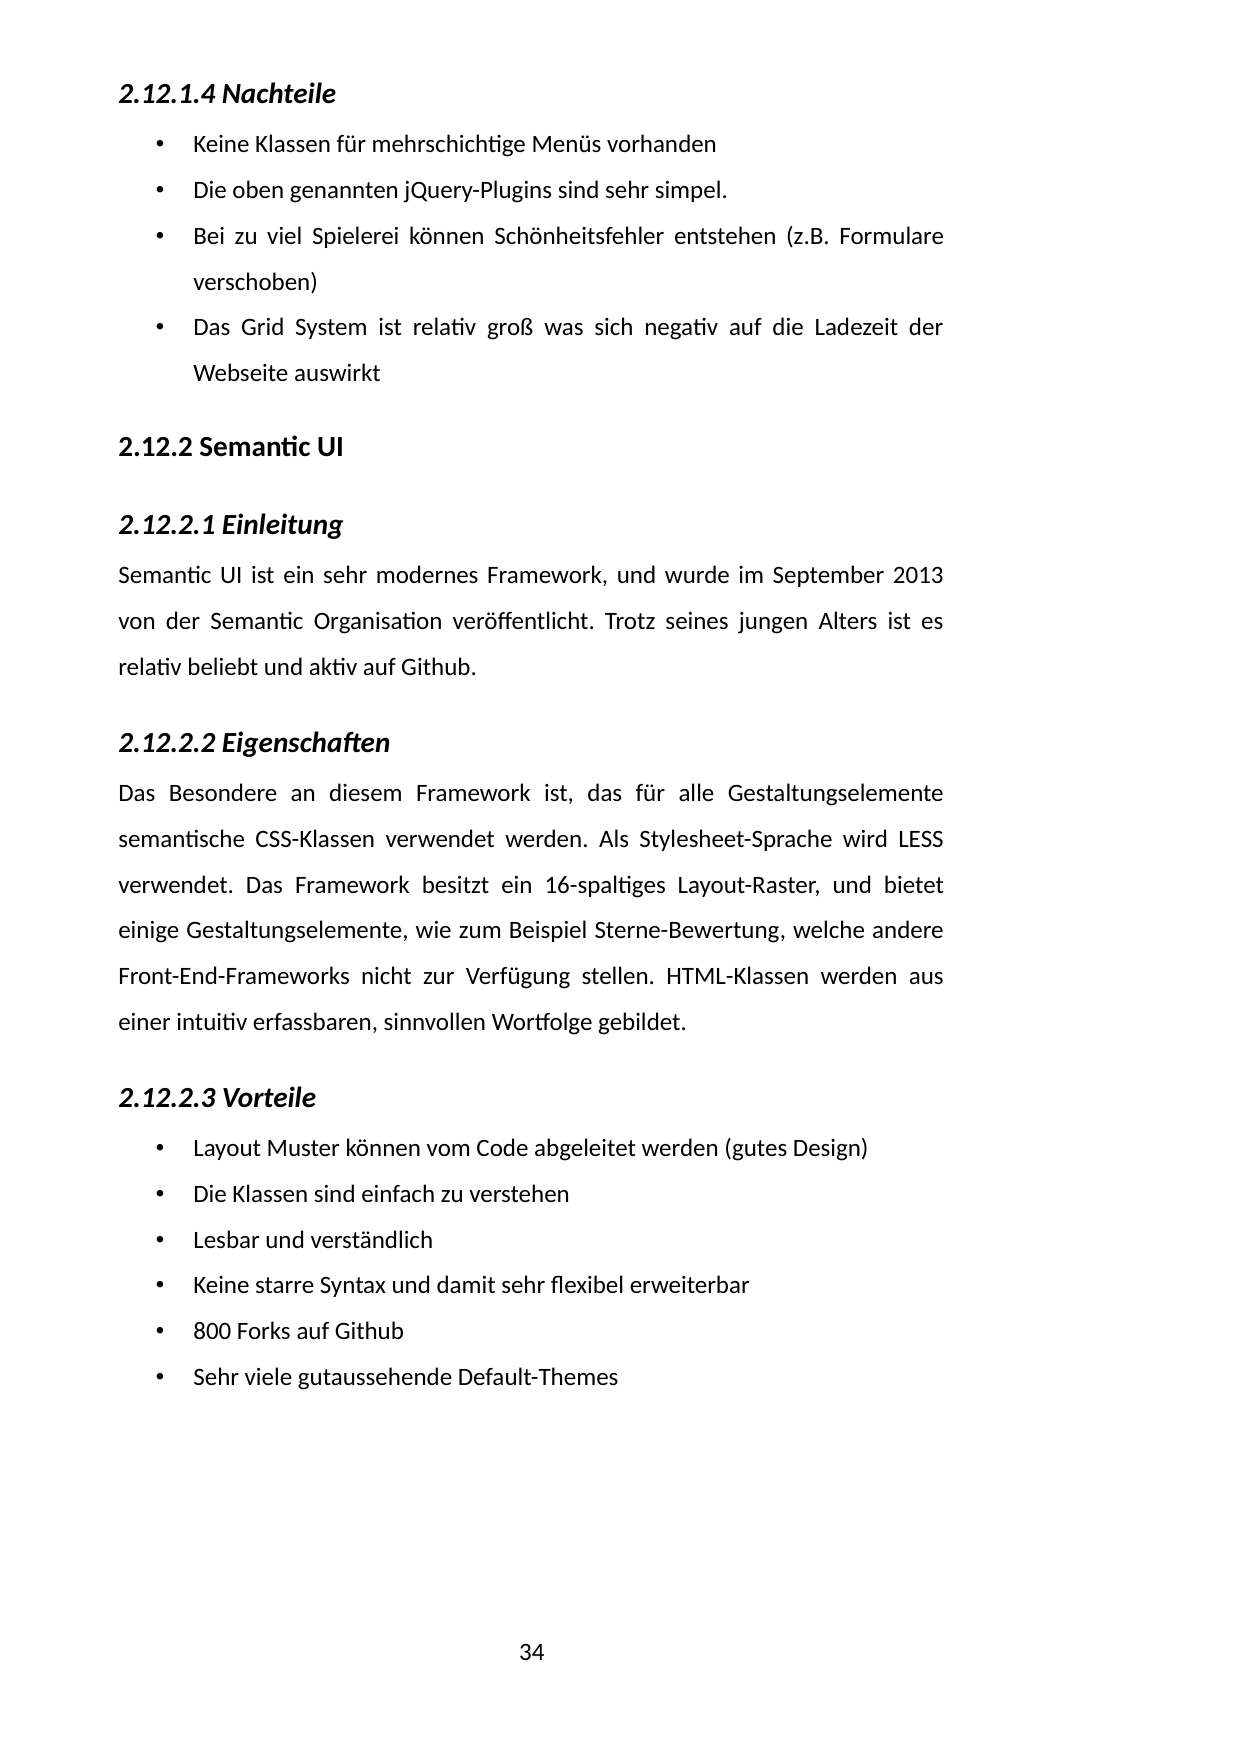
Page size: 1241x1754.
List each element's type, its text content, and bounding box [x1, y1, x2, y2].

subtitle 2.12.2.2 Eigenschaften [118, 724, 945, 759]
subtitle 2.12.2 Semantic UI [118, 428, 945, 463]
subtitle 2.12.2.1 Einleitung [118, 506, 945, 542]
list Keine starre Syntax und damit sehr flexibel erweiterbar [156, 1269, 945, 1300]
subtitle 2.12.1.4 Nachteile [118, 75, 945, 111]
list Die oben genannten jQuery-Plugins sind sehr simpel. [156, 174, 945, 205]
list Lesbar und verständlich [156, 1224, 945, 1254]
list Keine Klassen für mehrschichtige Menüs vorhanden [156, 128, 945, 159]
list Sehr viele gutaussehende Default-Themes [156, 1361, 945, 1391]
text Das Besondere an diesem Framework ist, das für alle Gestaltungselemente semantische CSS-Klassen verwendet werden. Als Stylesheet-Sprache wird LESS verwendet. Das Framework besitzt ein 16-spaltiges Layout-Raster, und bietet einige Gestaltungselemente, wie zum Beispiel Sterne-Bewertung, welche andere Front-End-Frameworks nicht zur Verfügung stellen. HTML-Klassen werden aus einer intuitiv erfassbaren, sinnvollen Wortfolge gebildet. [118, 777, 945, 1037]
list Die Klassen sind einfach zu verstehen [156, 1178, 945, 1208]
list Das Grid System ist relativ groß was sich negativ auf die Ladezeit der Webseite auswirkt [156, 311, 945, 388]
list 800 Forks auf Github [156, 1315, 945, 1346]
list Layout Muster können vom Code abgeleitet werden (gutes Design) [156, 1132, 945, 1163]
subtitle 2.12.2.3 Vorteile [118, 1079, 945, 1114]
text Semantic UI ist ein sehr modernes Framework, und wurde im September 2013 von der Semantic Organisation veröffentlicht. Trotz seines jungen Alters ist es relativ beliebt und aktiv auf Github. [118, 560, 945, 682]
list Bei zu viel Spielerei können Schönheitsfehler entstehen (z.B. Formulare verschoben) [156, 220, 945, 296]
